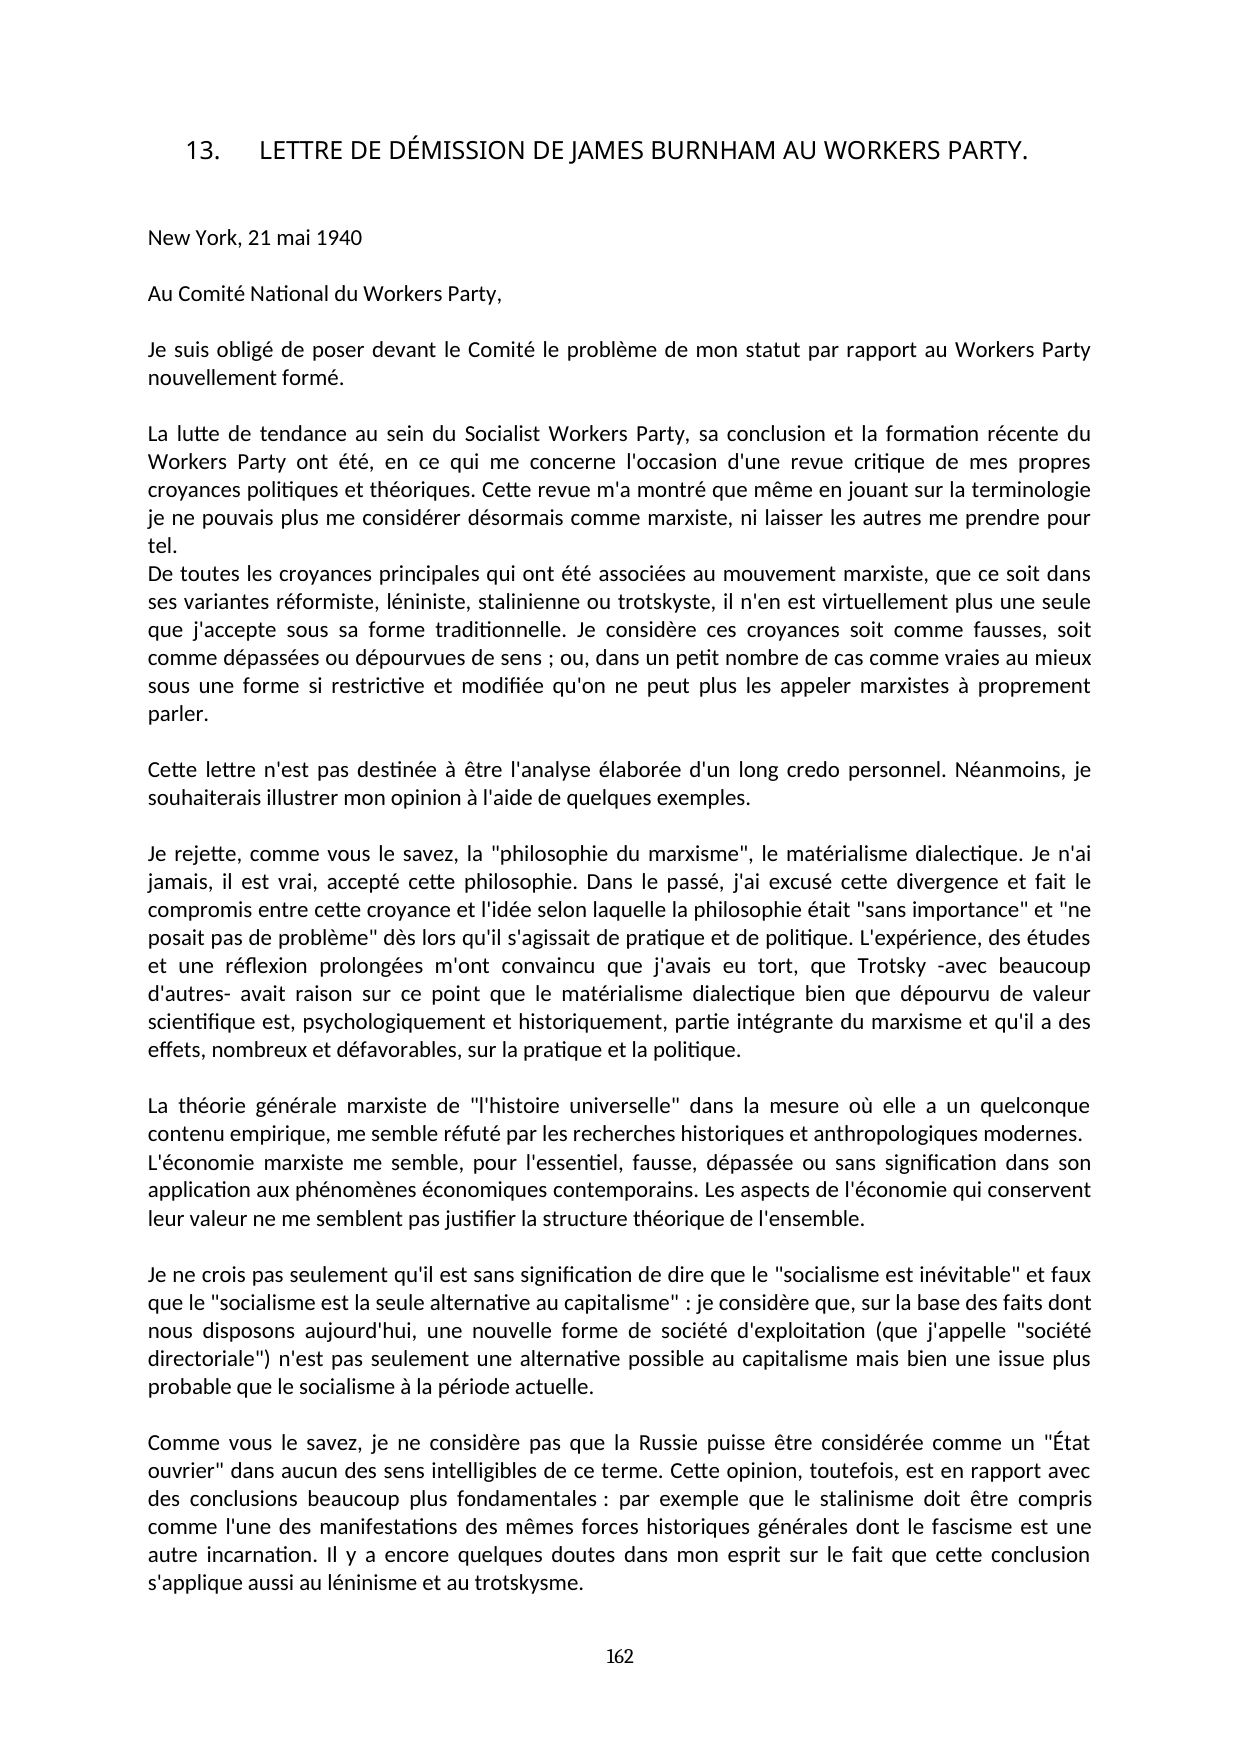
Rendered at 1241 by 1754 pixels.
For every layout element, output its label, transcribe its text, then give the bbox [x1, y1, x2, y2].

text Cette lettre n'est pas destinée à être l'analyse élaborée d'un long credo personnel. Néanmoins, je souhaiterais illustrer mon opinion à l'aide de quelques exemples. [148, 755, 1093, 811]
subtitle LETTRE DE DÉMISSION DE JAMES BURNHAM AU WORKERS PARTY. [185, 133, 1093, 167]
text Je ne crois pas seulement qu'il est sans signification de dire que le "socialisme est inévitable" et faux que le "socialisme est la seule alternative au capitalisme" : je considère que, sur la base des faits dont nous disposons aujourd'hui, une nouvelle forme de société d'exploitation (que j'appelle "société directoriale") n'est pas seulement une alternative possible au capitalisme mais bien une issue plus probable que le socialisme à la période actuelle. [148, 1260, 1093, 1400]
text La lutte de tendance au sein du Socialist Workers Party, sa conclusion et la formation récente du Workers Party ont été, en ce qui me concerne l'occasion d'une revue critique de mes propres croyances politiques et théoriques. Cette revue m'a montré que même en jouant sur la terminologie je ne pouvais plus me considérer désormais comme marxiste, ni laisser les autres me prendre pour tel. [148, 419, 1093, 559]
text Je rejette, comme vous le savez, la "philosophie du marxisme", le matérialisme dialectique. Je n'ai jamais, il est vrai, accepté cette philosophie. Dans le passé, j'ai excusé cette divergence et fait le compromis entre cette croyance et l'idée selon laquelle la philosophie était "sans importance" et "ne posait pas de problème" dès lors qu'il s'agissait de pratique et de politique. L'expérience, des études et une réflexion prolongées m'ont convaincu que j'avais eu tort, que Trotsky -avec beaucoup d'autres- avait raison sur ce point que le matérialisme dialectique bien que dépourvu de valeur scientifique est, psychologiquement et historiquement, partie intégrante du marxisme et qu'il a des effets, nombreux et défavorables, sur la pratique et la politique. [148, 839, 1093, 1063]
text Comme vous le savez, je ne considère pas que la Russie puisse être considérée comme un "État ouvrier" dans aucun des sens intelligibles de ce terme. Cette opinion, toutefois, est en rapport avec des conclusions beaucoup plus fondamentales : par exemple que le stalinisme doit être compris comme l'une des manifestations des mêmes forces historiques générales dont le fascisme est une autre incarnation. Il y a encore quelques doutes dans mon esprit sur le fait que cette conclusion s'applique aussi au léninisme et au trotskysme. [148, 1428, 1093, 1596]
text L'économie marxiste me semble, pour l'essentiel, fausse, dépassée ou sans signification dans son application aux phénomènes économiques contemporains. Les aspects de l'économie qui conservent leur valeur ne me semblent pas justifier la structure théorique de l'ensemble. [148, 1148, 1093, 1232]
text La théorie générale marxiste de "l'histoire universelle" dans la mesure où elle a un quelconque contenu empirique, me semble réfuté par les recherches historiques et anthropologiques modernes. [148, 1092, 1093, 1148]
text Au Comité National du Workers Party, [148, 279, 1093, 307]
text Je suis obligé de poser devant le Comité le problème de mon statut par rapport au Workers Party nouvellement formé. [148, 335, 1093, 391]
text De toutes les croyances principales qui ont été associées au mouvement marxiste, que ce soit dans ses variantes réformiste, léniniste, stalinienne ou trotskyste, il n'en est virtuellement plus une seule que j'accepte sous sa forme traditionnelle. Je considère ces croyances soit comme fausses, soit comme dépassées ou dépourvues de sens ; ou, dans un petit nombre de cas comme vraies au mieux sous une forme si restrictive et modifiée qu'on ne peut plus les appeler marxistes à proprement parler. [148, 559, 1093, 727]
text New York, 21 mai 1940 [148, 223, 1093, 251]
